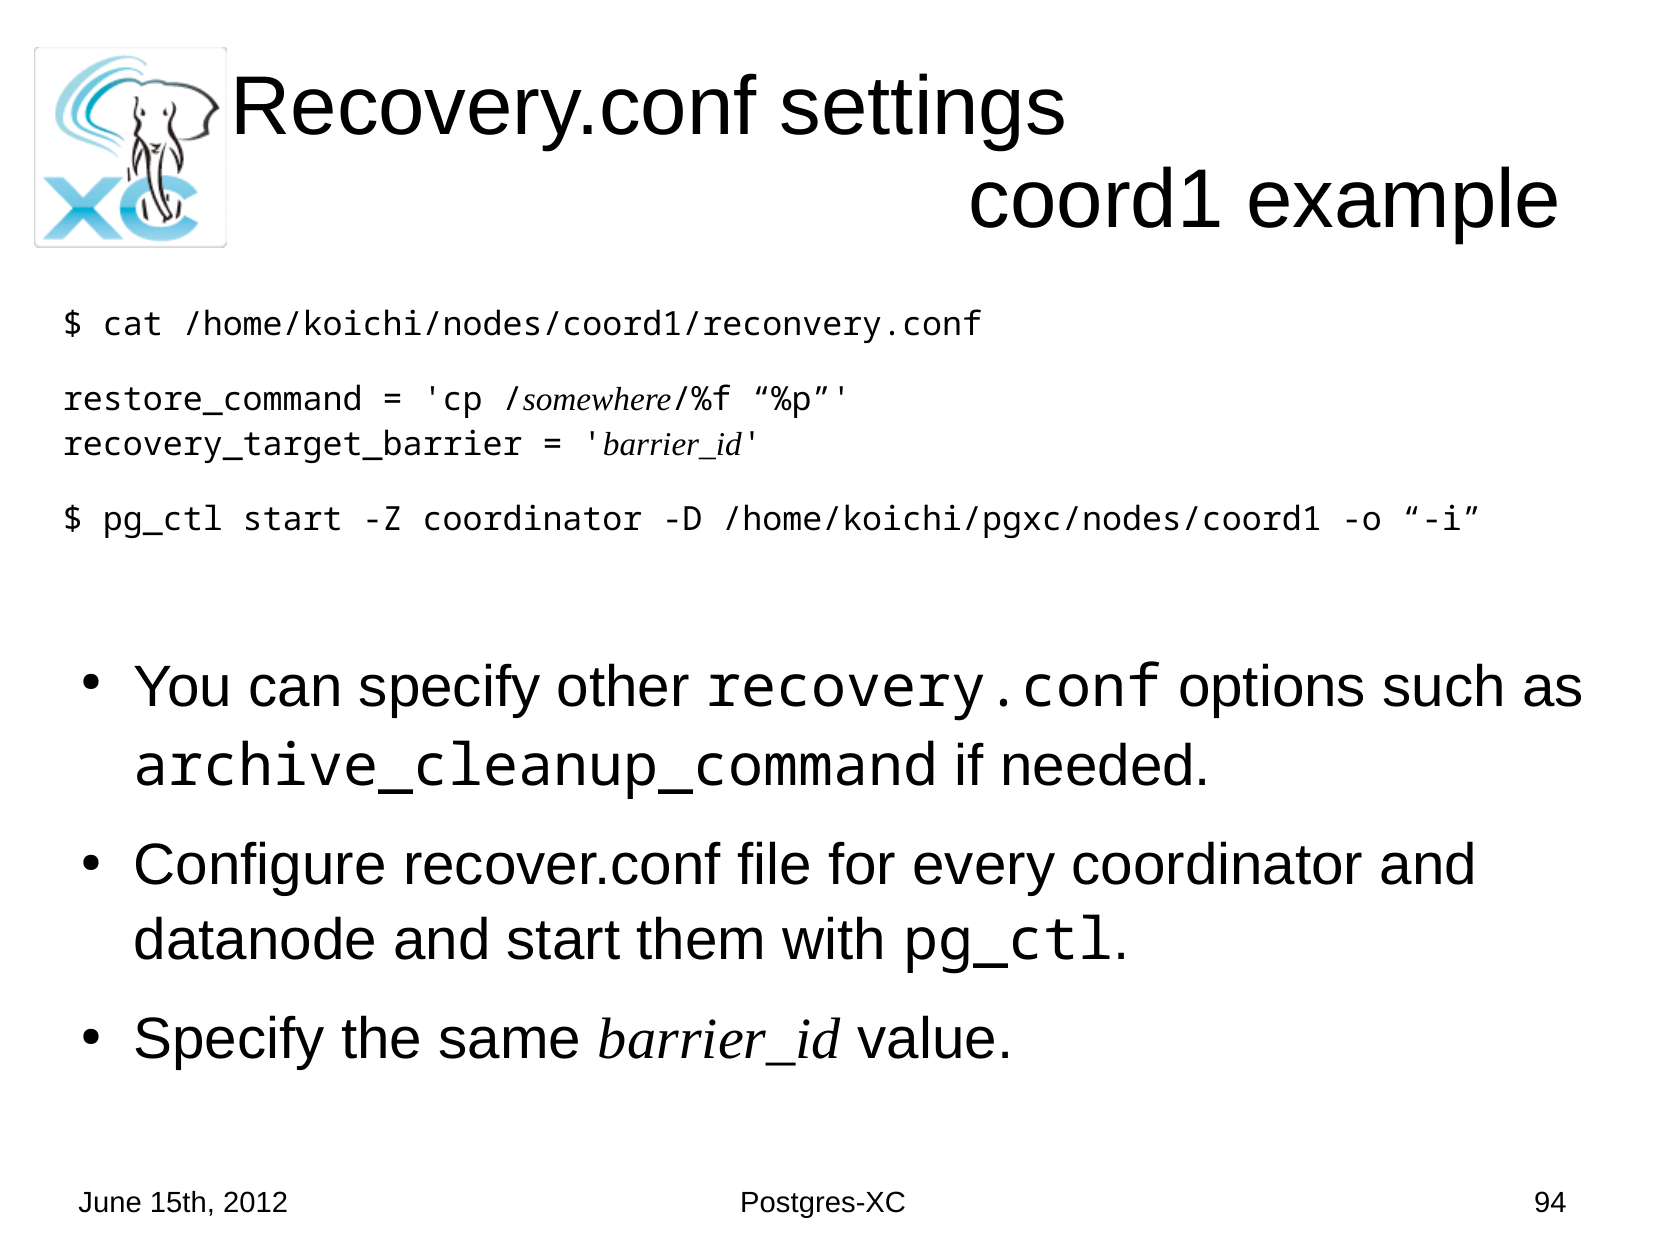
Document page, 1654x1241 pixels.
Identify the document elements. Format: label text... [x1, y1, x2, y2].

picture [34, 47, 227, 248]
title Recovery.conf settings coord1 example [230, 48, 1595, 256]
list $ cat /home/koichi/nodes/coord1/reconvery.conf restore_command = 'cp /somewhere/%f “%p”' recovery_target_barrier = 'barrier_id' $ pg_ctl start -Z coordinator -D /home/koichi/pgxc/nodes/coord1 -o “-i” You can specify other recovery.conf options such as archive_cleanup_command if needed. Configure recover.conf file for every coordinator and datanode and start them with pg_ctl. Specify the same barrier_id value. [62, 299, 1587, 1119]
